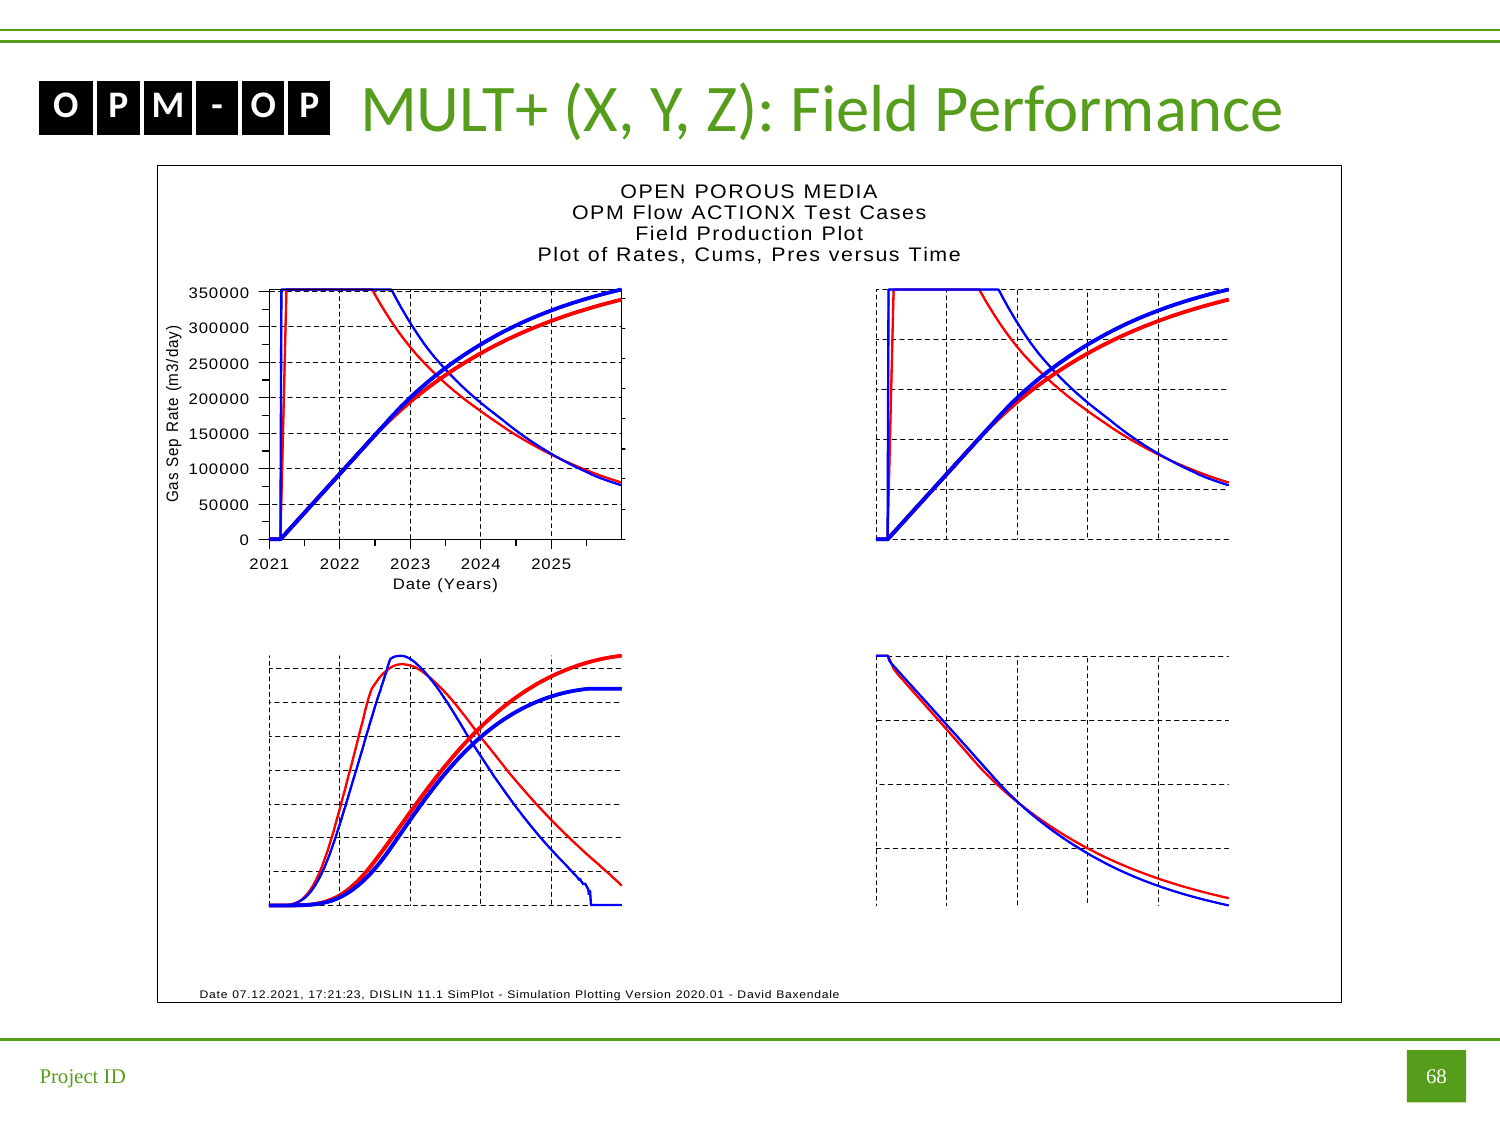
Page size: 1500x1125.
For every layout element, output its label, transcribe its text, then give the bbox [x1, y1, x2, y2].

picture [157, 165, 1343, 1004]
title MULT+ (X, Y, Z): Field Performance [360, 77, 1425, 153]
